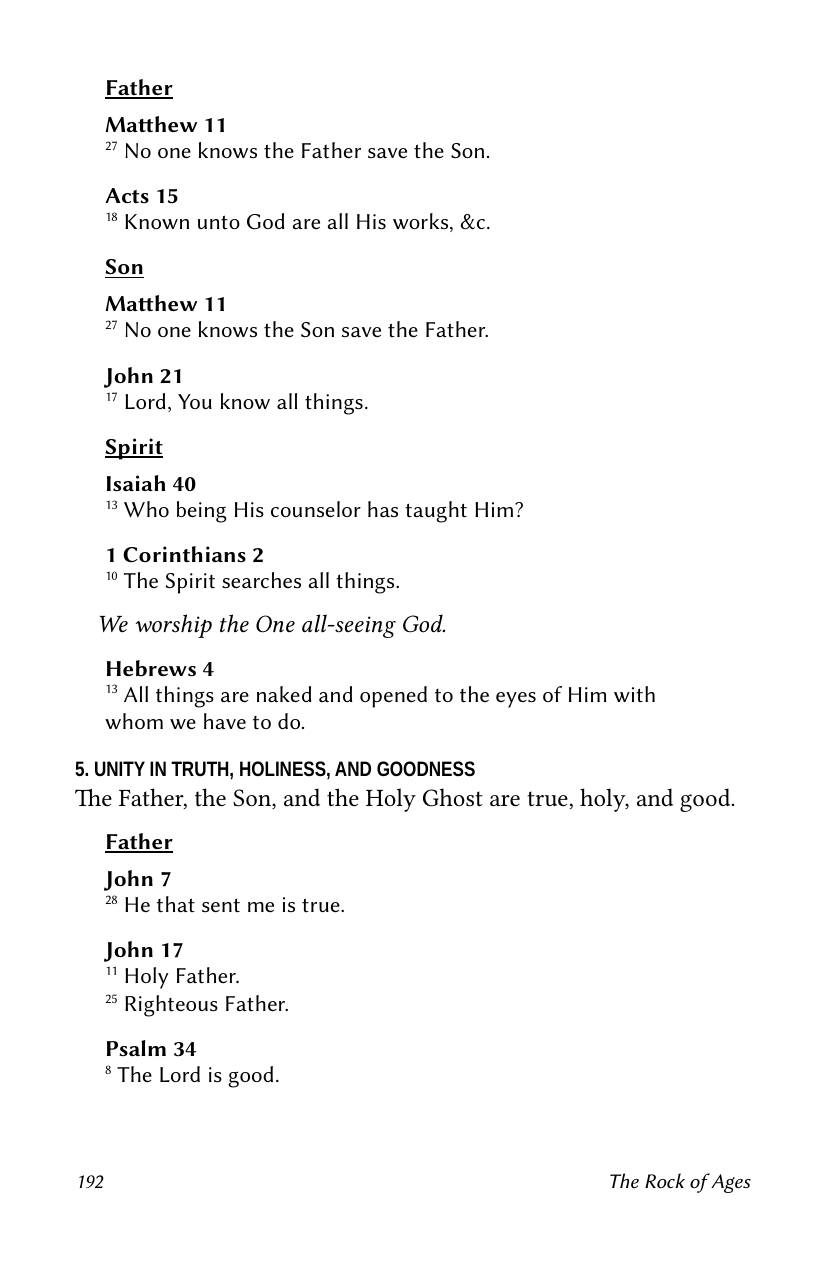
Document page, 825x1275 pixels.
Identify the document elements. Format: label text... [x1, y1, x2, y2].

text 1 Corinthians 2 [105, 542, 750, 568]
text Father [105, 829, 750, 855]
text Isaiah 40 [105, 471, 750, 497]
text 11 Holy Father. [105, 963, 720, 989]
text Hebrews 4 [105, 655, 750, 682]
text Acts 15 [105, 183, 750, 209]
text Matthew 11 [105, 112, 750, 138]
text John 7 [105, 866, 750, 892]
text 27 No one knows the Father save the Son. [105, 138, 720, 164]
text The Father, the Son, and the Holy Ghost are true, holy, and good. [75, 784, 750, 813]
text 10 The Spirit searches all things. [105, 568, 720, 594]
text 27 No one knows the Son save the Father. [105, 317, 720, 343]
text Son [105, 254, 750, 281]
text 13 Who being His counselor has taught Him? [105, 497, 720, 523]
text Psalm 34 [105, 1036, 750, 1062]
text Spirit [105, 434, 750, 460]
text Matthew 11 [105, 291, 750, 317]
text We worship the One all-seeing God. [75, 611, 750, 639]
text John 21 [105, 362, 750, 389]
text 8 The Lord is good. [105, 1062, 720, 1088]
text Father [105, 75, 750, 101]
text 25 Righteous Father. [105, 991, 720, 1017]
subtitle 5. Unity in Truth, Holiness, and Goodness [75, 757, 750, 781]
text John 17 [105, 937, 750, 963]
text 28 He that sent me is true. [105, 892, 720, 918]
text 17 Lord, You know all things. [105, 389, 720, 415]
text 18 Known unto God are all His works, &c. [105, 209, 720, 235]
text 13 All things are naked and opened to the eyes of Him with whom we have to do. [105, 682, 720, 735]
